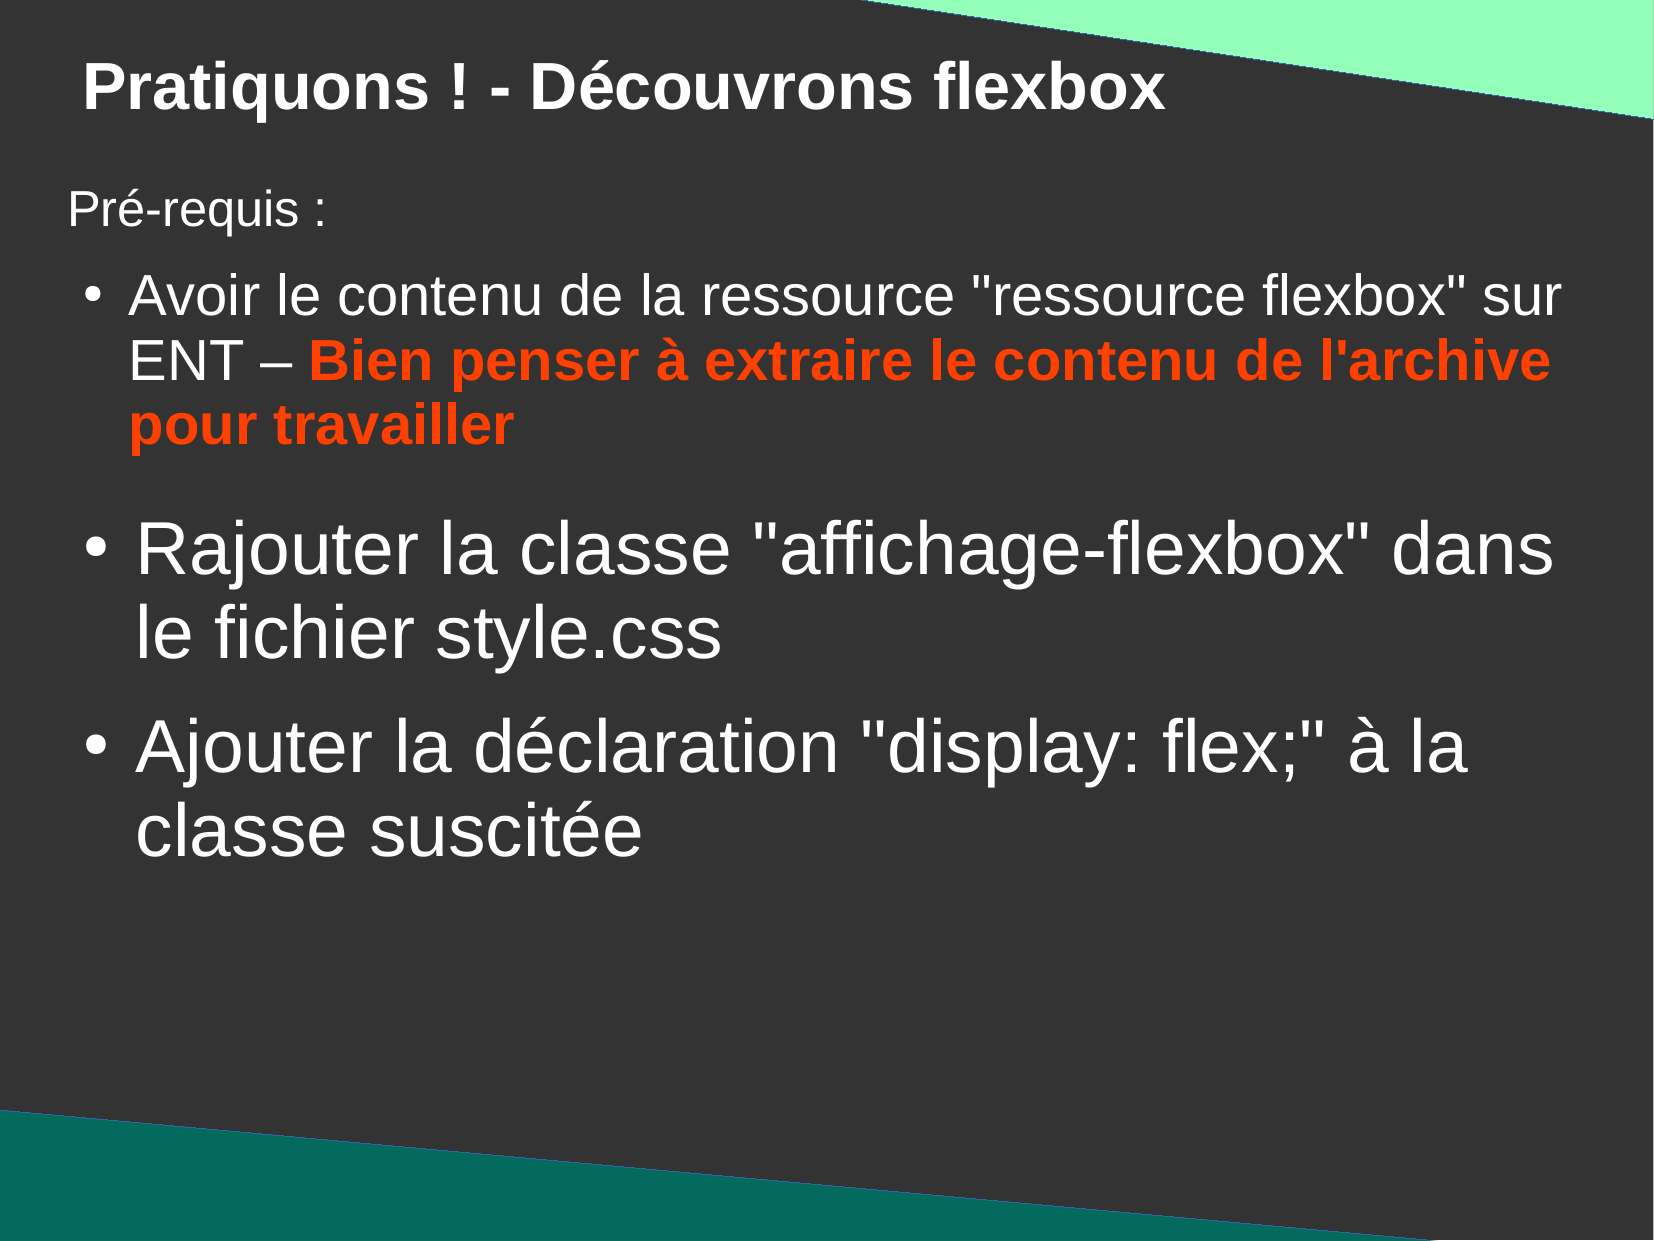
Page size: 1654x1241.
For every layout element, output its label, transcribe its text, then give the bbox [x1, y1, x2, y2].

list Rajouter la classe "affichage-flexbox" dans le fichier style.css Ajouter la déclaration "display: flex;" à la classe suscitée [64, 506, 1589, 886]
text_box [861, 0, 1654, 120]
title Pratiquons ! - Découvrons flexbox [82, 49, 1630, 199]
list Pré-requis : Avoir le contenu de la ressource "ressource flexbox" sur ENT – Bien penser à extraire le contenu de l'archive pour travailler [67, 180, 1607, 461]
